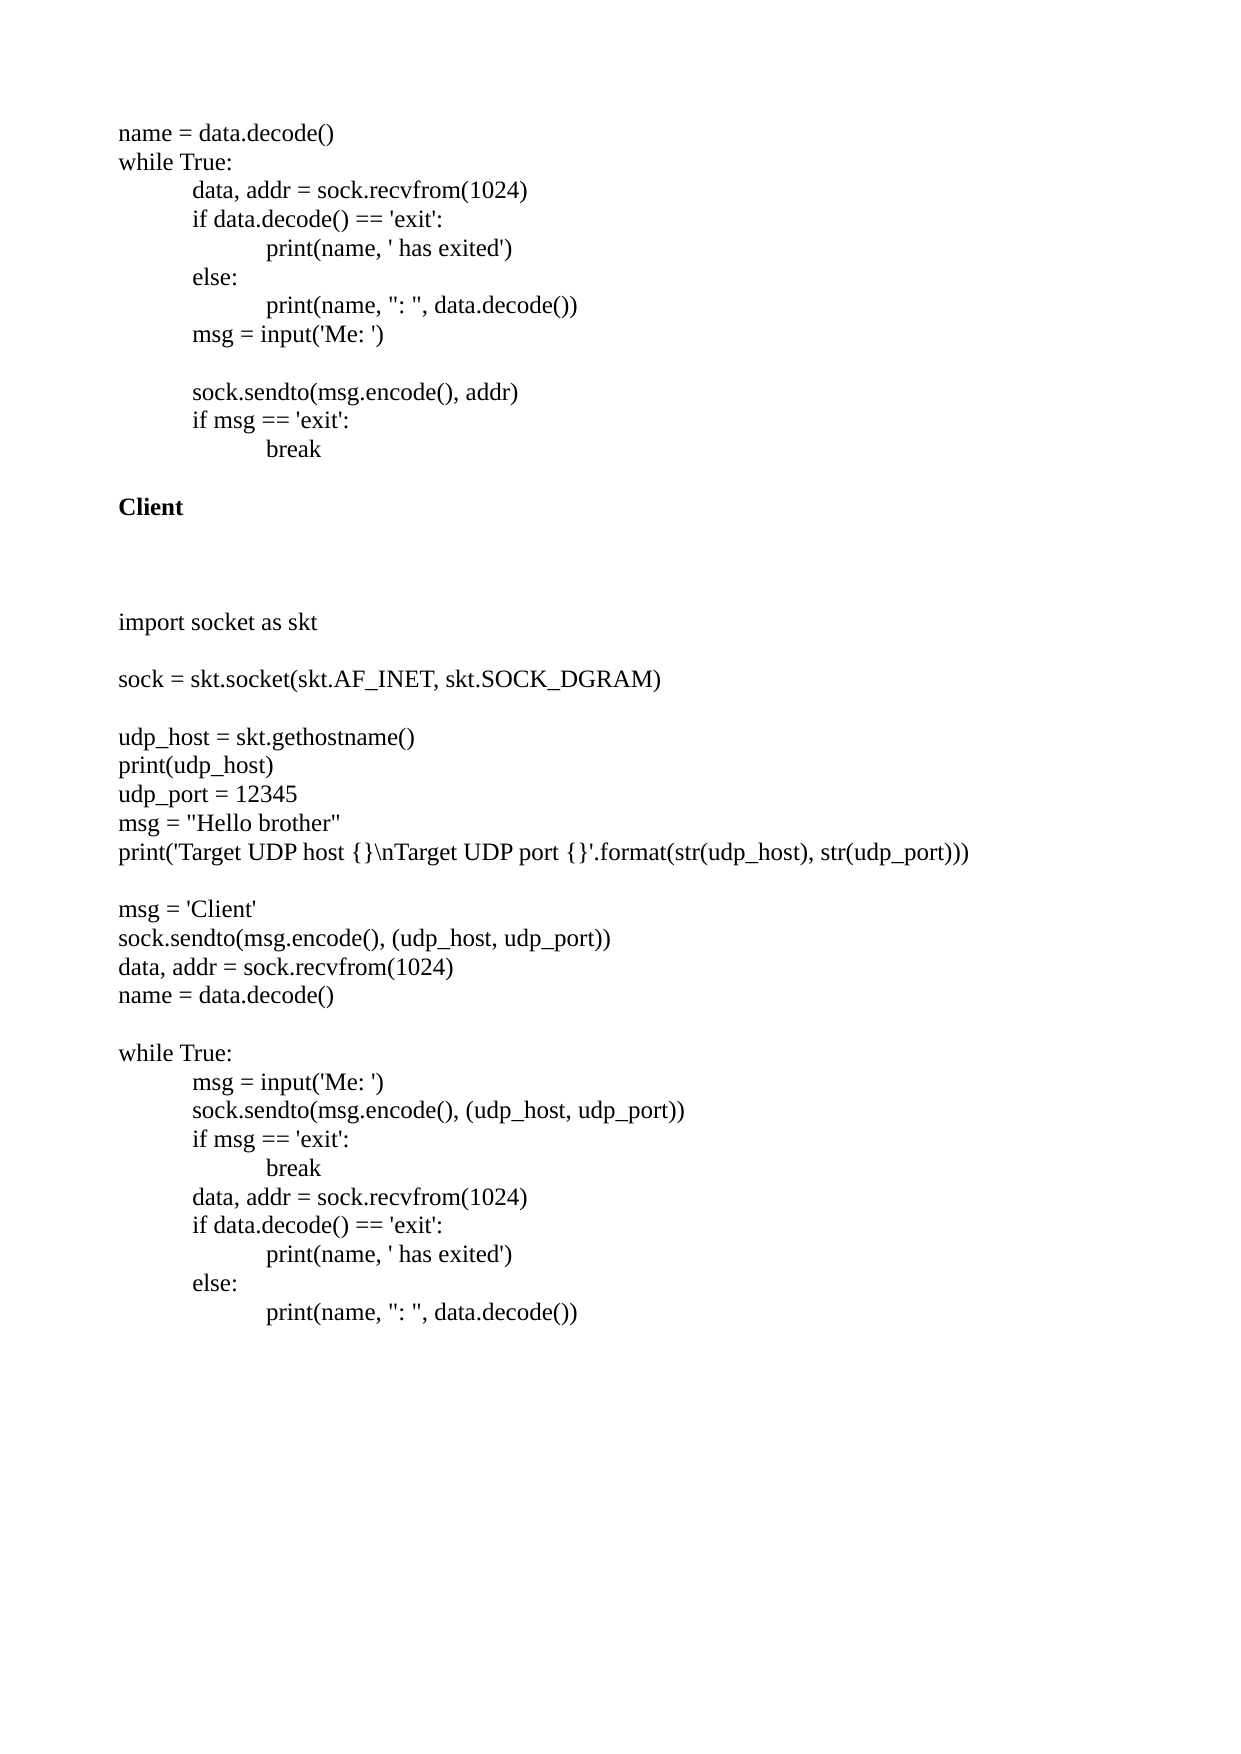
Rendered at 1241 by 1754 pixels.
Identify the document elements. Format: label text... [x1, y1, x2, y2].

text print(name, ' has exited') [118, 1239, 1122, 1268]
text msg = 'Client' [118, 894, 1122, 923]
text udp_host = skt.gethostname() [118, 722, 1122, 751]
text print('Target UDP host {}\nTarget UDP port {}'.format(str(udp_host), str(udp_port))) [118, 837, 1122, 866]
text sock = skt.socket(skt.AF_INET, skt.SOCK_DGRAM) [118, 664, 1122, 693]
text data, addr = sock.recvfrom(1024) [118, 1182, 1122, 1211]
text break [118, 1153, 1122, 1182]
text print(name, ": ", data.decode()) [118, 291, 1122, 319]
text sock.sendto(msg.encode(), addr) [118, 377, 1122, 406]
text sock.sendto(msg.encode(), (udp_host, udp_port)) [118, 923, 1122, 952]
text msg = input('Me: ') [118, 319, 1122, 348]
text while True: [118, 1038, 1122, 1067]
text udp_port = 12345 [118, 779, 1122, 808]
text Client [118, 492, 1122, 521]
text else: [118, 262, 1122, 291]
text name = data.decode() [118, 981, 1122, 1009]
text msg = input('Me: ') [118, 1067, 1122, 1096]
text sock.sendto(msg.encode(), (udp_host, udp_port)) [118, 1096, 1122, 1124]
text break [118, 434, 1122, 463]
text if data.decode() == 'exit': [118, 1211, 1122, 1239]
text data, addr = sock.recvfrom(1024) [118, 952, 1122, 981]
text if msg == 'exit': [118, 1124, 1122, 1153]
text if msg == 'exit': [118, 406, 1122, 434]
text msg = "Hello brother" [118, 808, 1122, 837]
text name = data.decode() [118, 118, 1122, 147]
text data, addr = sock.recvfrom(1024) [118, 176, 1122, 204]
text if data.decode() == 'exit': [118, 204, 1122, 233]
text import socket as skt [118, 607, 1122, 636]
text print(name, ": ", data.decode()) [118, 1297, 1122, 1326]
text print(udp_host) [118, 751, 1122, 779]
text print(name, ' has exited') [118, 233, 1122, 262]
text while True: [118, 147, 1122, 176]
text else: [118, 1268, 1122, 1297]
